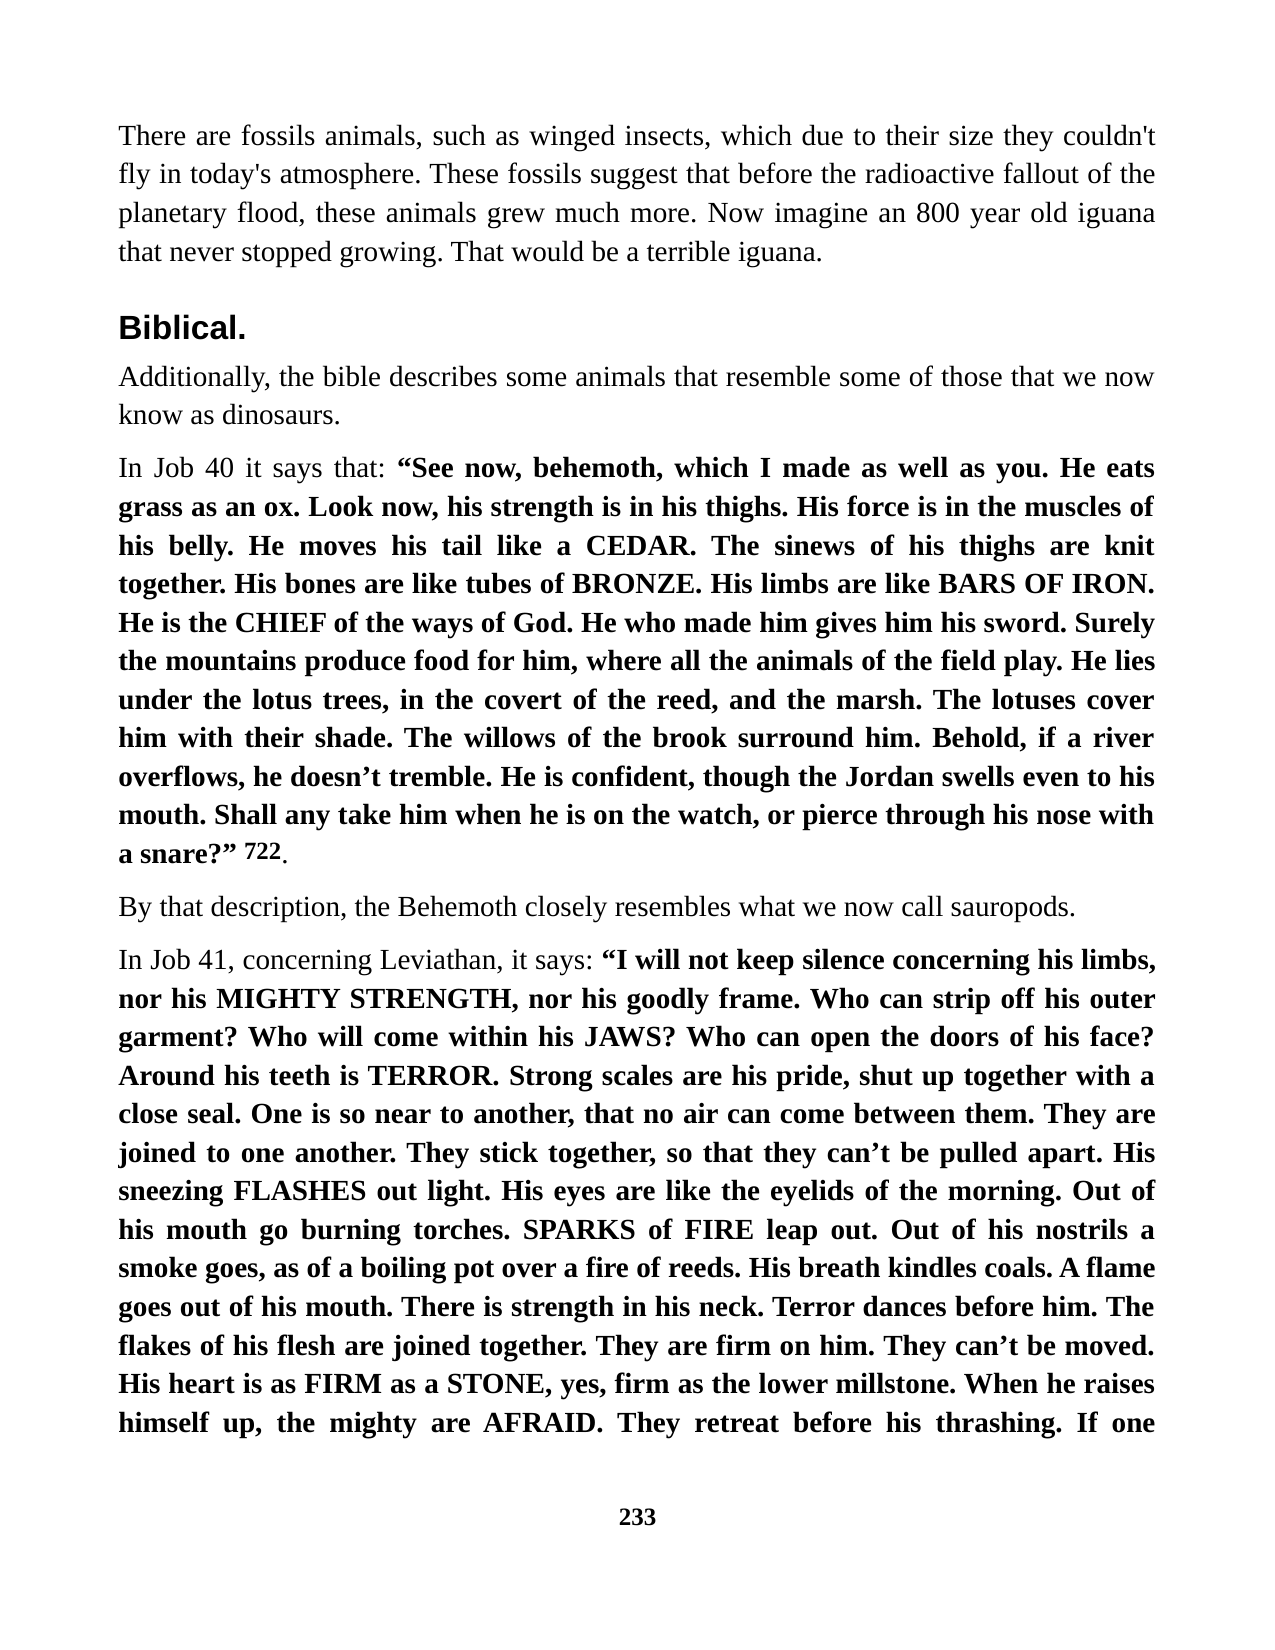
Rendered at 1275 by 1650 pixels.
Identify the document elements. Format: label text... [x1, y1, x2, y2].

text In Job 40 it says that: “See now, behemoth, which I made as well as you. He eats grass as an ox. Look now, his strength is in his thighs. His force is in the muscles of his belly. He moves his tail like a CEDAR. The sinews of his thighs are knit together. His bones are like tubes of BRONZE. His limbs are like BARS OF IRON. He is the CHIEF of the ways of God. He who made him gives him his sword. Surely the mountains produce food for him, where all the animals of the field play. He lies under the lotus trees, in the covert of the reed, and the marsh. The lotuses cover him with their shade. The willows of the brook surround him. Behold, if a river overflows, he doesn’t tremble. He is confident, though the Jordan swells even to his mouth. Shall any take him when he is on the watch, or pierce through his nose with a snare?” . [118, 451, 1157, 869]
text In Job 41, concerning Leviathan, it says: “I will not keep silence concerning his limbs, nor his MIGHTY STRENGTH, nor his goodly frame. Who can strip off his outer garment? Who will come within his JAWS? Who can open the doors of his face? Around his teeth is TERROR. Strong scales are his pride, shut up together with a close seal. One is so near to another, that no air can come between them. They are joined to one another. They stick together, so that they can’t be pulled apart. His sneezing FLASHES out light. His eyes are like the eyelids of the morning. Out of his mouth go burning torches. SPARKS of FIRE leap out. Out of his nostrils a smoke goes, as of a boiling pot over a fire of reeds. His breath kindles coals. A flame goes out of his mouth. There is strength in his neck. Terror dances before him. The flakes of his flesh are joined together. They are firm on him. They can’t be moved. His heart is as FIRM as a STONE, yes, firm as the lower millstone. When he raises himself up, the mighty are AFRAID. They retreat before his thrashing. If one [118, 942, 1157, 1438]
text By that description, the Behemoth closely resembles what we now call sauropods. [118, 889, 1157, 923]
subtitle Biblical. [118, 308, 1157, 346]
text There are fossils animals, such as winged insects, which due to their size they couldn't fly in today's atmosphere. These fossils suggest that before the radioactive fallout of the planetary flood, these animals grew much more. Now imagine an 800 year old iguana that never stopped growing. That would be a terrible iguana. [118, 118, 1157, 267]
text Additionally, the bible describes some animals that resemble some of those that we now know as dinosaurs. [118, 359, 1157, 431]
